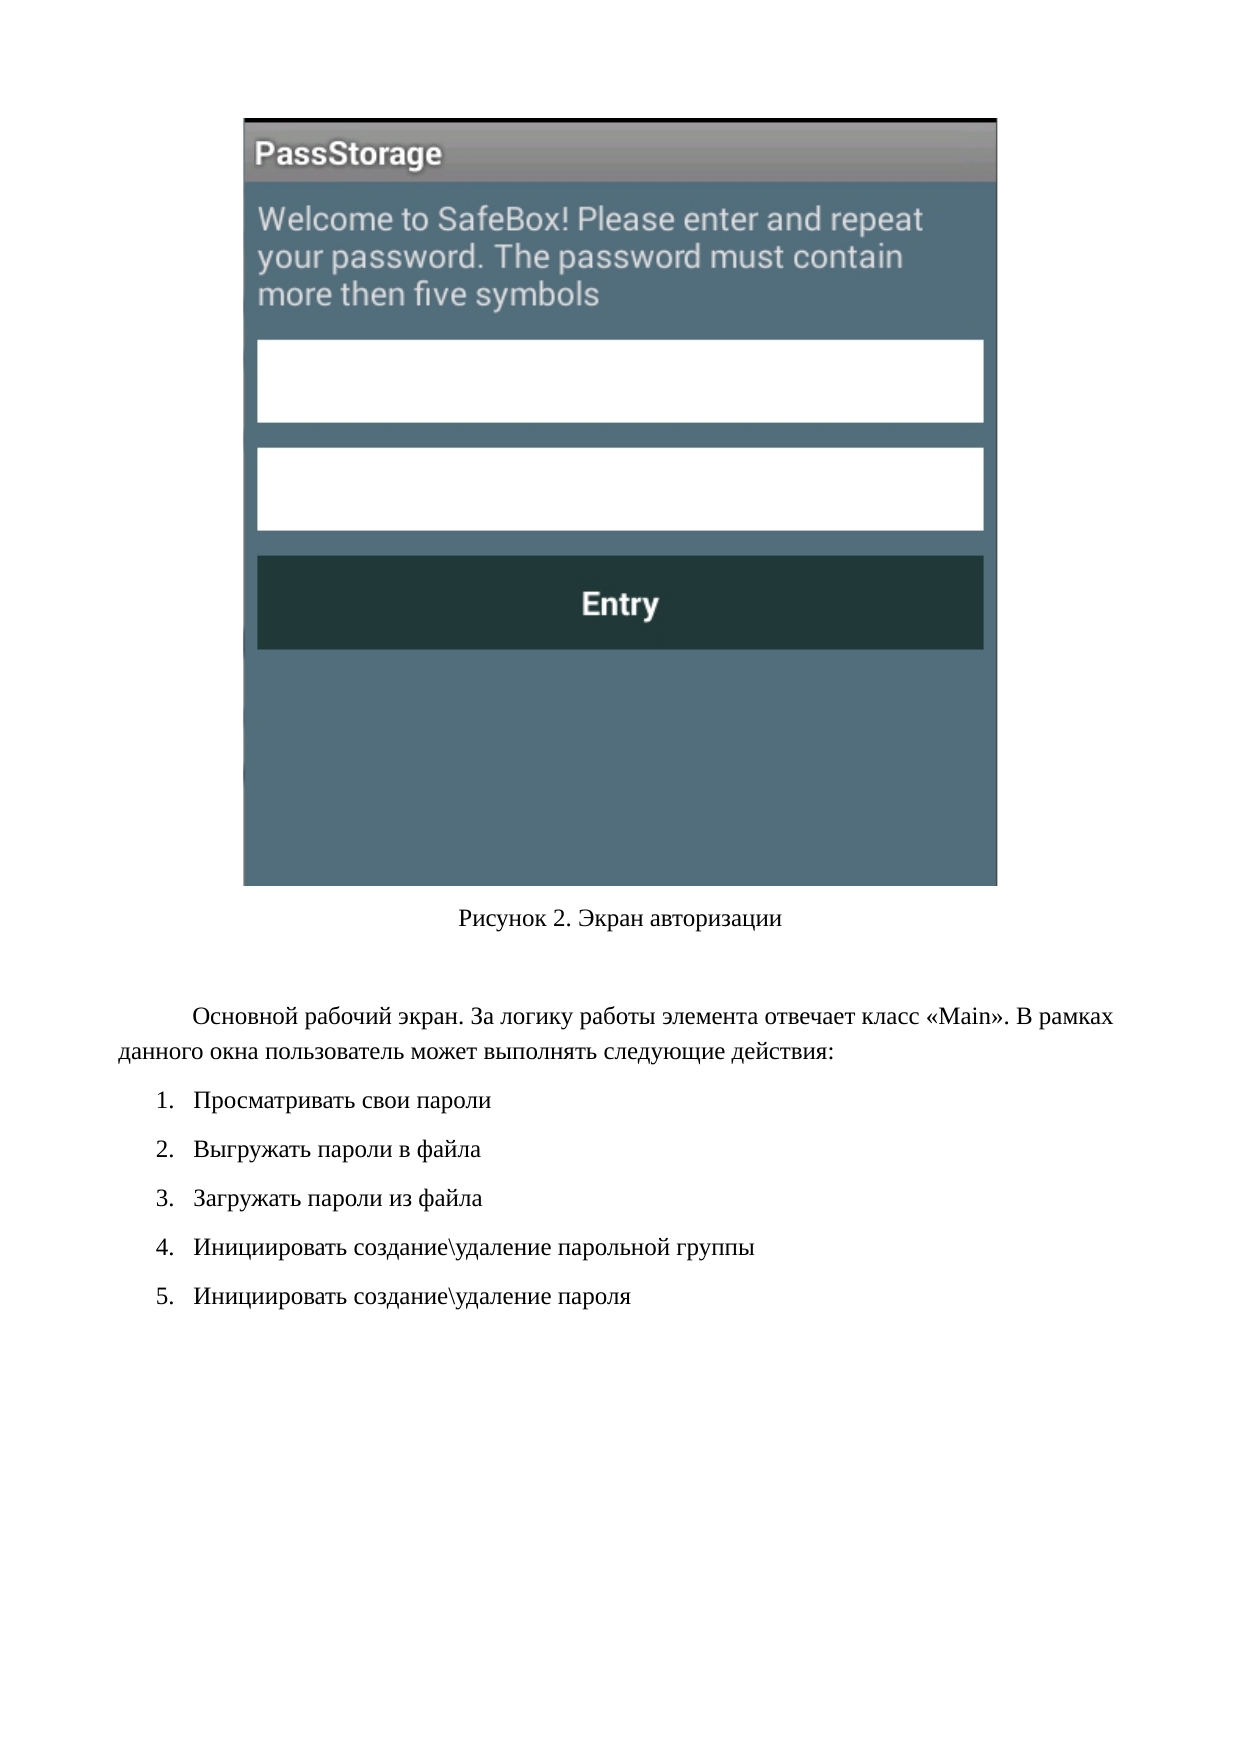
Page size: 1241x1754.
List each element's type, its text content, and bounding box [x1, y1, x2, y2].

list Выгружать пароли в файла [156, 1134, 1122, 1163]
text Рисунок 2. Экран авторизации [118, 903, 1122, 932]
picture [242, 118, 998, 886]
list Просматривать свои пароли [156, 1085, 1122, 1113]
list Загружать пароли из файла [156, 1183, 1122, 1212]
list Инициировать создание\удаление парольной группы [156, 1232, 1122, 1261]
list Инициировать создание\удаление пароля [156, 1281, 1122, 1310]
text Основной рабочий экран. За логику работы элемента отвечает класс «Main». В рамках данного окна пользователь может выполнять следующие действия: [118, 1001, 1122, 1064]
